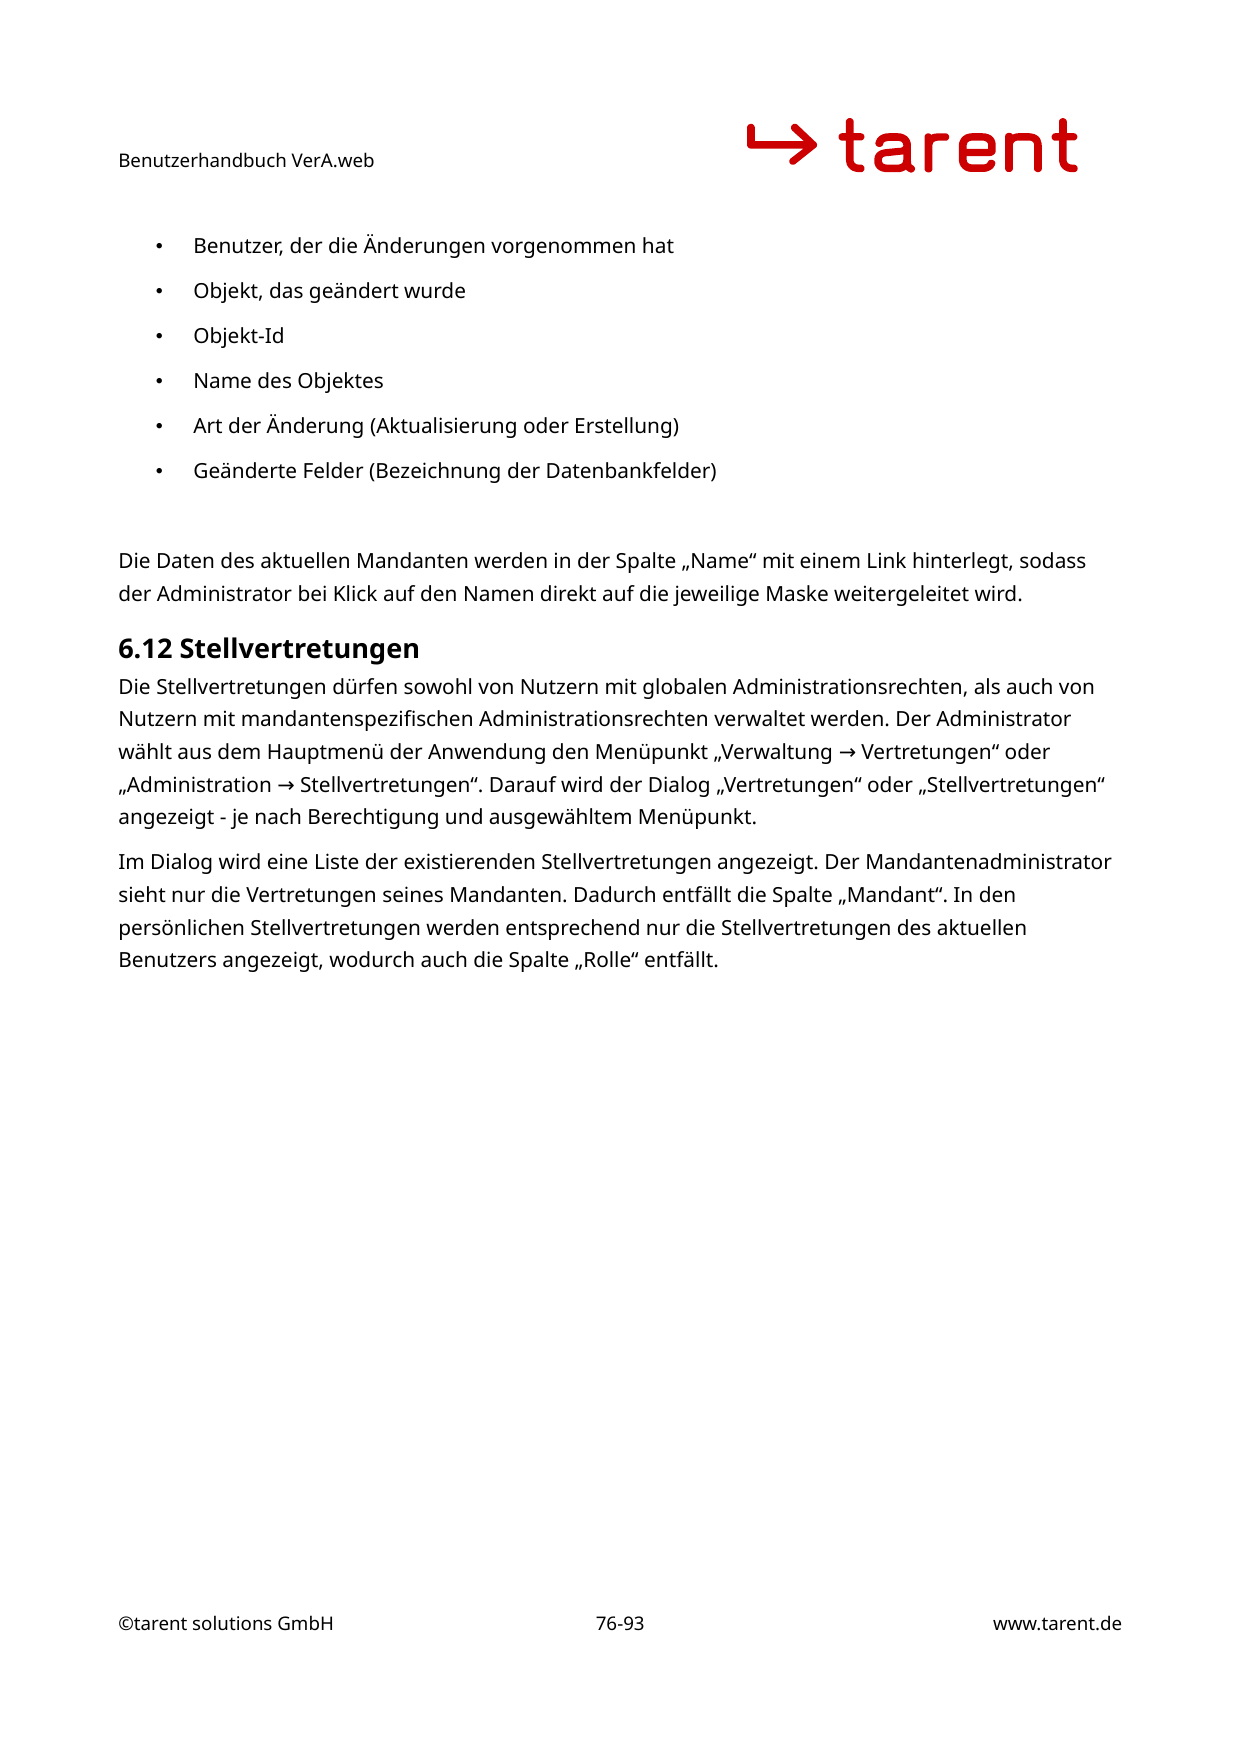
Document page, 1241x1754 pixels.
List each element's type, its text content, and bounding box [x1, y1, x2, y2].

list Geänderte Felder (Bezeichnung der Datenbankfelder) [156, 457, 1122, 485]
text Die Daten des aktuellen Mandanten werden in der Spalte „Name“ mit einem Link hinterlegt, sodass der Administrator bei Klick auf den Namen direkt auf die jeweilige Maske weitergeleitet wird. [118, 547, 1122, 608]
list Benutzer, der die Änderungen vorgenommen hat [156, 232, 1122, 260]
list Objekt, das geändert wurde [156, 277, 1122, 305]
text Die Stellvertretungen dürfen sowohl von Nutzern mit globalen Administrationsrechten, als auch von Nutzern mit mandantenspezifischen Administrationsrechten verwaltet werden. Der Administrator wählt aus dem Hauptmenü der Anwendung den Menüpunkt „Verwaltung → Vertretungen“ oder „Administration → Stellvertretungen“. Darauf wird der Dialog „Vertretungen“ oder „Stellvertretungen“ angezeigt - je nach Berechtigung und ausgewähltem Menüpunkt. [118, 672, 1122, 831]
text Im Dialog wird eine Liste der existierenden Stellvertretungen angezeigt. Der Mandantenadministrator sieht nur die Vertretungen seines Mandanten. Dadurch entfällt die Spalte „Mandant“. In den persönlichen Stellvertretungen werden entsprechend nur die Stellvertretungen des aktuellen Benutzers angezeigt, wodurch auch die Spalte „Rolle“ entfällt. [118, 847, 1122, 974]
list Objekt-Id [156, 322, 1122, 350]
list Name des Objektes [156, 367, 1122, 395]
subtitle Stellvertretungen [118, 629, 1122, 666]
list Art der Änderung (Aktualisierung oder Erstellung) [156, 412, 1122, 440]
